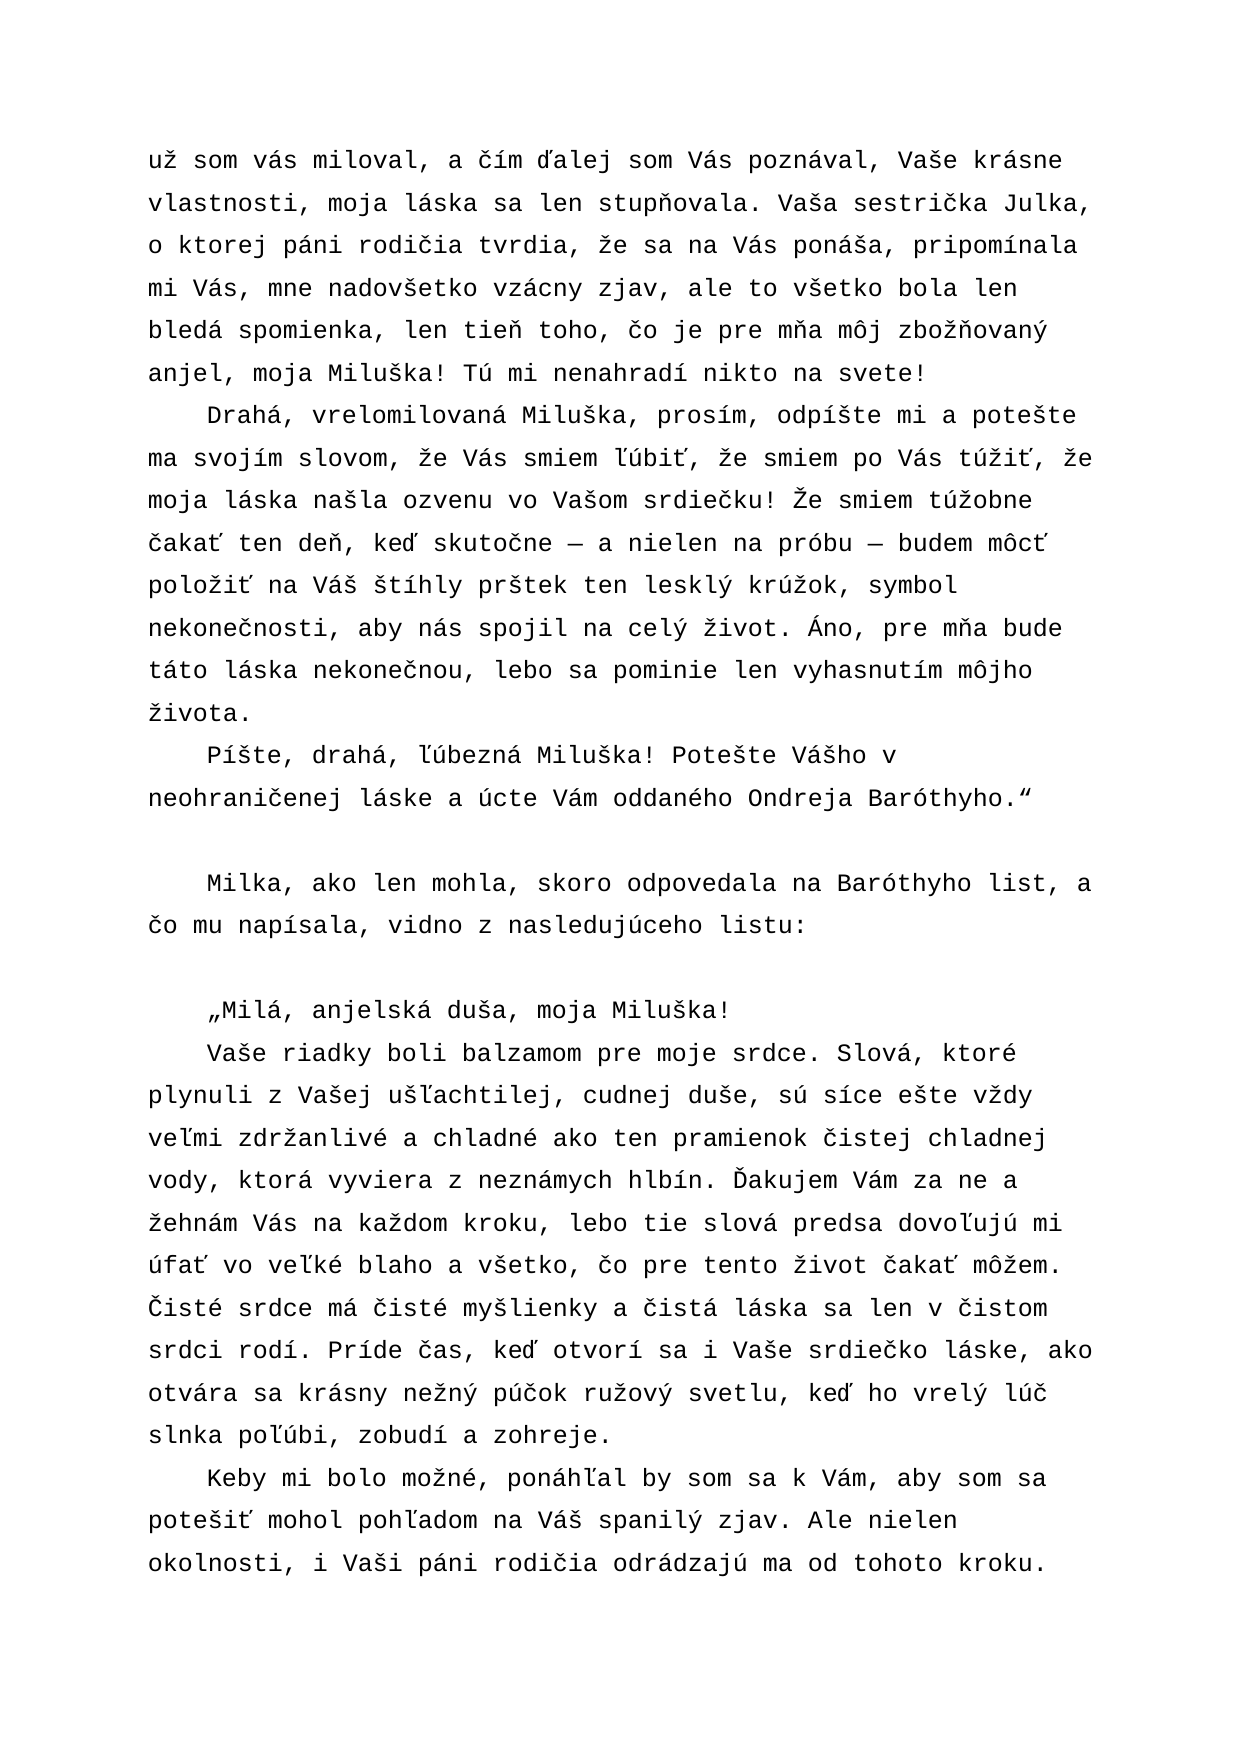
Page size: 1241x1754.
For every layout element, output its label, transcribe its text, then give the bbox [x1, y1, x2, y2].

text Drahá, vrelomilovaná Miluška, prosím, odpíšte mi a potešte ma svojím slovom, že Vás smiem ľúbiť, že smiem po Vás túžiť, že moja láska našla ozvenu vo Vašom srdiečku! Že smiem túžobne čakať ten deň, keď skutočne — a nielen na próbu — budem môcť položiť na Váš štíhly prštek ten lesklý krúžok, symbol nekonečnosti, aby nás spojil na celý život. Áno, pre mňa bude táto láska nekonečnou, lebo sa pominie len vyhasnutím môjho života. [148, 403, 1093, 728]
text Vaše riadky boli balzamom pre moje srdce. Slová, ktoré plynuli z Vašej ušľachtilej, cudnej duše, sú síce ešte vždy veľmi zdržanlivé a chladné ako ten pramienok čistej chladnej vody, ktorá vyviera z neznámych hlbín. Ďakujem Vám za ne a žehnám Vás na každom kroku, lebo tie slová predsa dovoľujú mi úfať vo veľké blaho a všetko, čo pre tento život čakať môžem. Čisté srdce má čisté myšlienky a čistá láska sa len v čistom srdci rodí. Príde čas, keď otvorí sa i Vaše srdiečko láske, ako otvára sa krásny nežný púčok ružový svetlu, keď ho vrelý lúč slnka poľúbi, zobudí a zohreje. [148, 1040, 1093, 1451]
text „Milá, anjelská duša, moja Miluška! [148, 998, 1093, 1026]
text Keby mi bolo možné, ponáhľal by som sa k Vám, aby som sa potešiť mohol pohľadom na Váš spanilý zjav. Ale nielen okolnosti, i Vaši páni rodičia odrádzajú ma od tohoto kroku. [148, 1465, 1093, 1578]
text už som vás miloval, a čím ďalej som Vás poznával, Vaše krásne vlastnosti, moja láska sa len stupňovala. Vaša sestrička Julka, o ktorej páni rodičia tvrdia, že sa na Vás ponáša, pripomínala mi Vás, mne nadovšetko vzácny zjav, ale to všetko bola len bledá spomienka, len tieň toho, čo je pre mňa môj zbožňovaný anjel, moja Miluška! Tú mi nenahradí nikto na svete! [148, 148, 1093, 388]
text Milka, ako len mohla, skoro odpovedala na Baróthyho list, a čo mu napísala, vidno z nasledujúceho listu: [148, 870, 1093, 941]
text Píšte, drahá, ľúbezná Miluška! Potešte Vášho v neohraničenej láske a úcte Vám oddaného Ondreja Baróthyho.“ [148, 743, 1093, 813]
